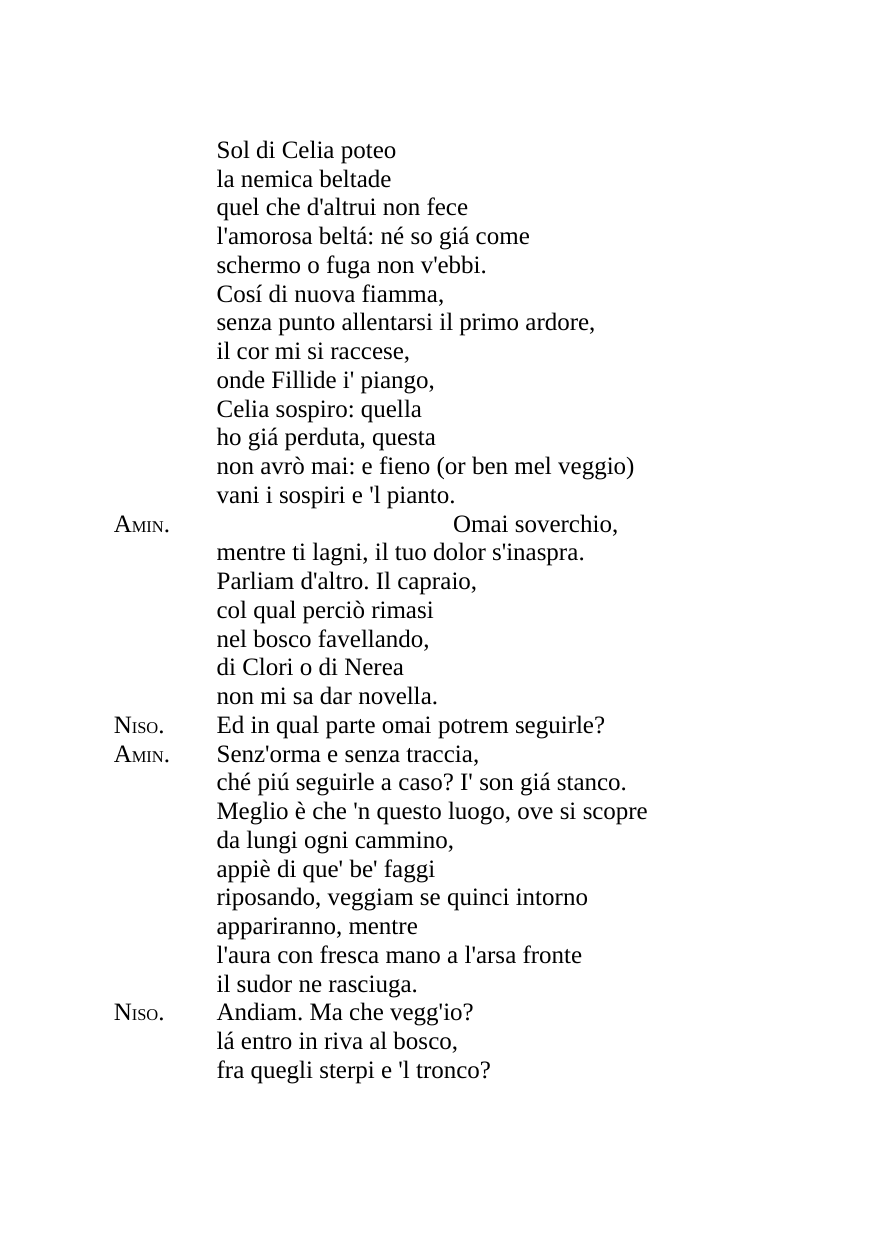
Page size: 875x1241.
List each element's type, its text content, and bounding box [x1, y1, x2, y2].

table_cell Omai soverchio, mentre ti lagni, il tuo dolor s'inaspra. Parliam d'altro. Il capraio, col qual perciò rimasi nel bosco favellando, di Clori o di Nerea non mi sa dar novella. [209, 509, 768, 710]
table_cell Andiam. Ma che vegg'io? lá entro in riva al bosco, fra quegli sterpi e 'l tronco? [209, 998, 768, 1084]
table_cell Ed in qual parte omai potrem seguirle? [209, 710, 768, 739]
table_cell Amin. [106, 509, 209, 710]
table_cell Sol di Celia poteo la nemica beltade quel che d'altrui non fece l'amorosa beltá: né so giá come schermo o fuga non v'ebbi. Cosí di nuova fiamma, senza punto allentarsi il primo ardore, il cor mi si raccese, onde Fillide i' piango, Celia sospiro: quella ho giá perduta, questa non avrò mai: e fieno (or ben mel veggio) vani i sospiri e 'l pianto. [209, 135, 768, 509]
table_cell Senz'orma e senza traccia, ché piú seguirle a caso? I' son giá stanco. Meglio è che 'n questo luogo, ove si scopre da lungi ogni cammino, appiè di que' be' faggi riposando, veggiam se quinci intorno appariranno, mentre l'aura con fresca mano a l'arsa fronte il sudor ne rasciuga. [209, 739, 768, 997]
table_cell Niso. [106, 710, 209, 739]
table_cell Amin. [106, 739, 209, 997]
table_cell [106, 135, 209, 509]
table_cell Niso. [106, 998, 209, 1084]
